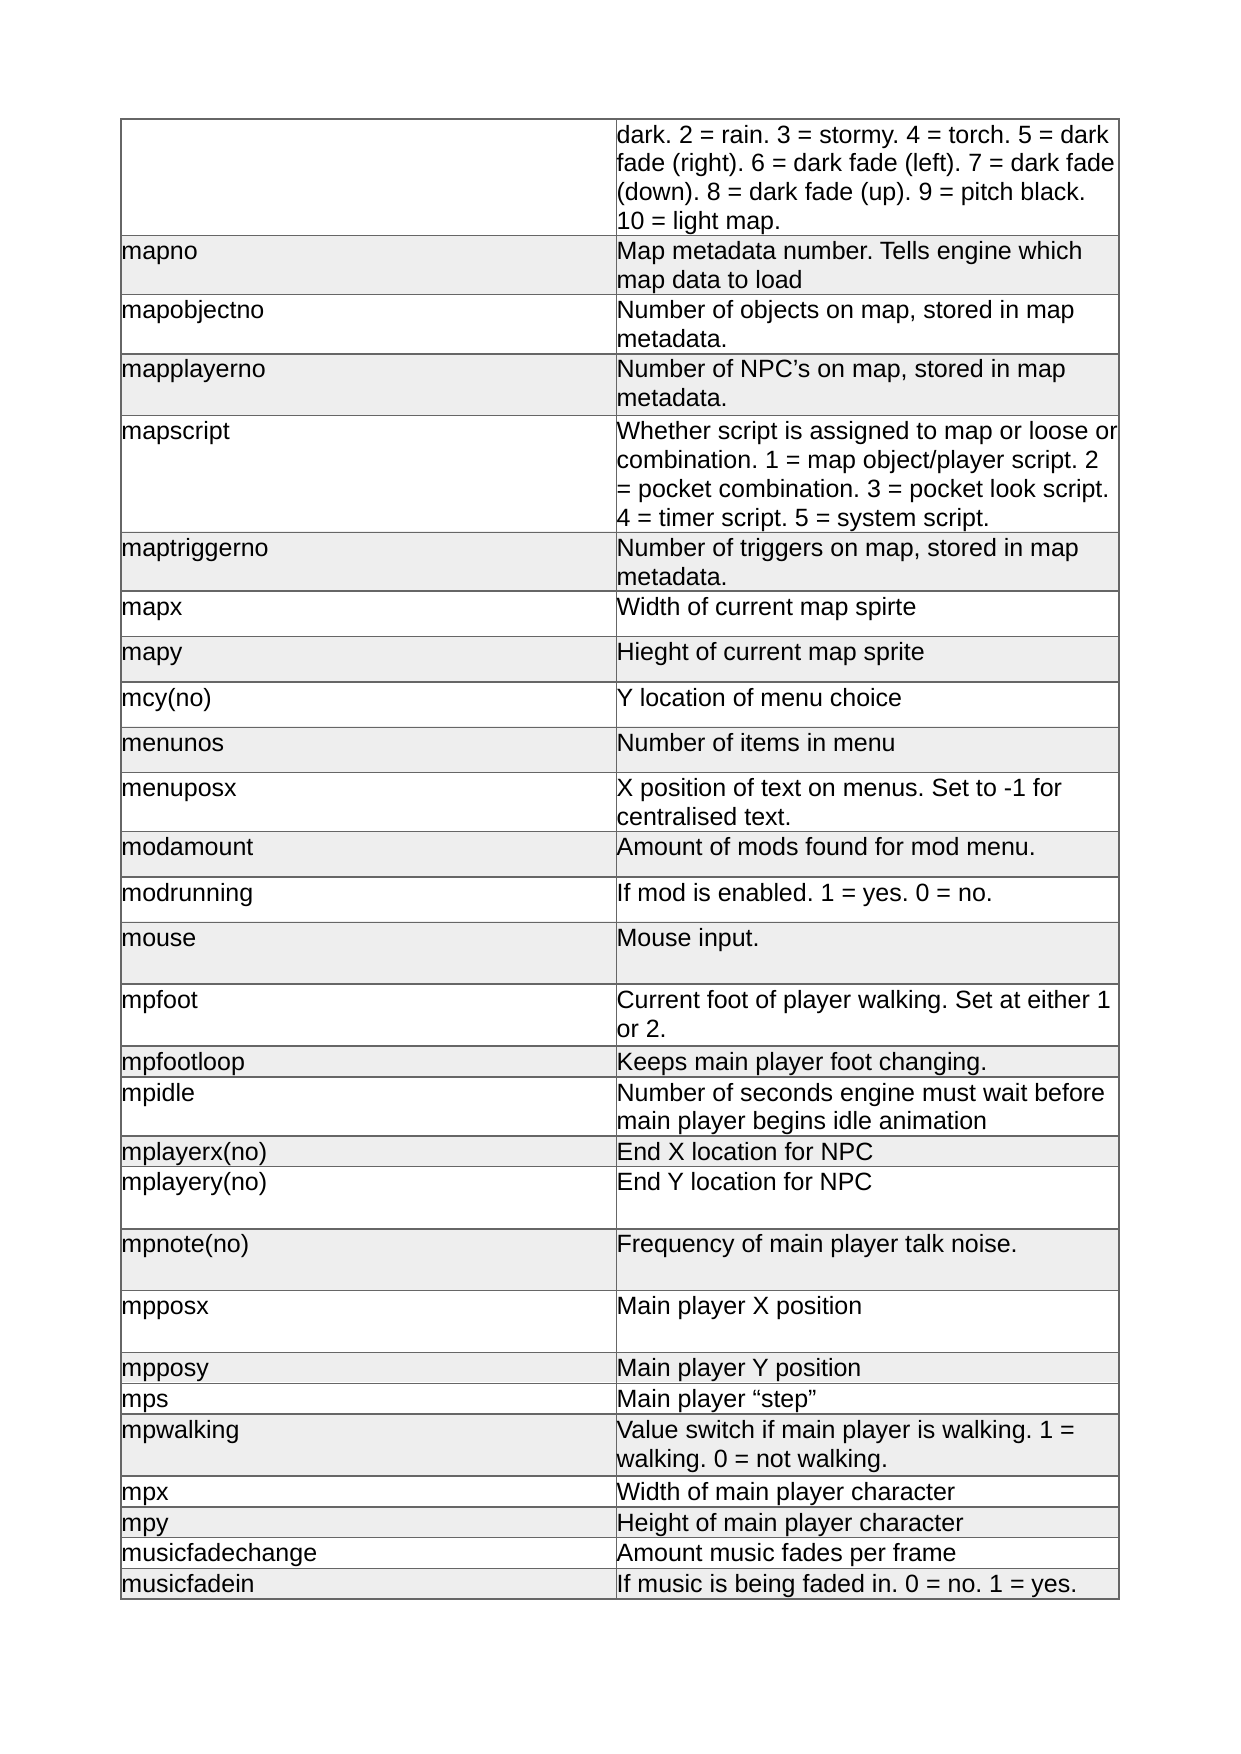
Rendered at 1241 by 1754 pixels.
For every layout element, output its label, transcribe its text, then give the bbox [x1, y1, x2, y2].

table_cell mplayerx(no) [122, 1137, 616, 1166]
table_cell mpnote(no) [122, 1230, 616, 1290]
table_cell [122, 120, 616, 235]
table_cell mcy(no) [122, 683, 616, 726]
table_cell mapno [122, 236, 616, 294]
table_cell Mouse input. [617, 923, 1118, 983]
table_cell If mod is enabled. 1 = yes. 0 = no. [617, 878, 1118, 921]
table_cell mps [122, 1384, 616, 1413]
table_cell Main player Y position [617, 1353, 1118, 1382]
table_cell mpfoot [122, 985, 616, 1045]
table_cell If music is being faded in. 0 = no. 1 = yes. [617, 1569, 1118, 1598]
table_cell mpposy [122, 1353, 616, 1382]
table_cell musicfadechange [122, 1538, 616, 1567]
table_cell Map metadata number. Tells engine which map data to load [617, 236, 1118, 294]
table_cell mapplayerno [122, 355, 616, 415]
table_cell mplayery(no) [122, 1167, 616, 1228]
table_cell mapscript [122, 416, 616, 531]
table_cell dark. 2 = rain. 3 = stormy. 4 = torch. 5 = dark fade (right). 6 = dark fade (left). 7 = dark fade (down). 8 = dark fade (up). 9 = pitch black. 10 = light map. [617, 120, 1118, 235]
table_cell modamount [122, 832, 616, 876]
table_cell Amount of mods found for mod menu. [617, 832, 1118, 876]
table_cell mouse [122, 923, 616, 983]
table_cell Width of current map spirte [617, 592, 1118, 636]
table_cell Number of objects on map, stored in map metadata. [617, 295, 1118, 353]
table_cell menunos [122, 728, 616, 772]
table_cell Width of main player character [617, 1477, 1118, 1506]
table_cell mapx [122, 592, 616, 636]
table_cell Number of items in menu [617, 728, 1118, 772]
table_cell X position of text on menus. Set to -1 for centralised text. [617, 773, 1118, 831]
table_cell menuposx [122, 773, 616, 831]
table_cell Amount music fades per frame [617, 1538, 1118, 1567]
table_cell End Y location for NPC [617, 1167, 1118, 1228]
table_cell Number of seconds engine must wait before main player begins idle animation [617, 1078, 1118, 1135]
table_cell Number of triggers on map, stored in map metadata. [617, 533, 1118, 590]
table_cell Whether script is assigned to map or loose or combination. 1 = map object/player script. 2 = pocket combination. 3 = pocket look script. 4 = timer script. 5 = system script. [617, 416, 1118, 531]
table_cell maptriggerno [122, 533, 616, 590]
table_cell End X location for NPC [617, 1137, 1118, 1166]
table_cell mapy [122, 637, 616, 681]
table_cell Height of main player character [617, 1508, 1118, 1537]
table_cell mpwalking [122, 1415, 616, 1475]
table_cell musicfadein [122, 1569, 616, 1598]
table_cell Value switch if main player is walking. 1 = walking. 0 = not walking. [617, 1415, 1118, 1475]
table_cell mapobjectno [122, 295, 616, 353]
table_cell Main player X position [617, 1291, 1118, 1352]
table_cell mpposx [122, 1291, 616, 1352]
table_cell Main player “step” [617, 1384, 1118, 1413]
table_cell mpfootloop [122, 1047, 616, 1076]
table_cell Current foot of player walking. Set at either 1 or 2. [617, 985, 1118, 1045]
table_cell modrunning [122, 878, 616, 921]
table_cell Frequency of main player talk noise. [617, 1230, 1118, 1290]
table_cell Keeps main player foot changing. [617, 1047, 1118, 1076]
table_cell mpidle [122, 1078, 616, 1135]
table_cell Hieght of current map sprite [617, 637, 1118, 681]
table_cell mpy [122, 1508, 616, 1537]
table_cell mpx [122, 1477, 616, 1506]
table_cell Number of NPC’s on map, stored in map metadata. [617, 355, 1118, 415]
table_cell Y location of menu choice [617, 683, 1118, 726]
